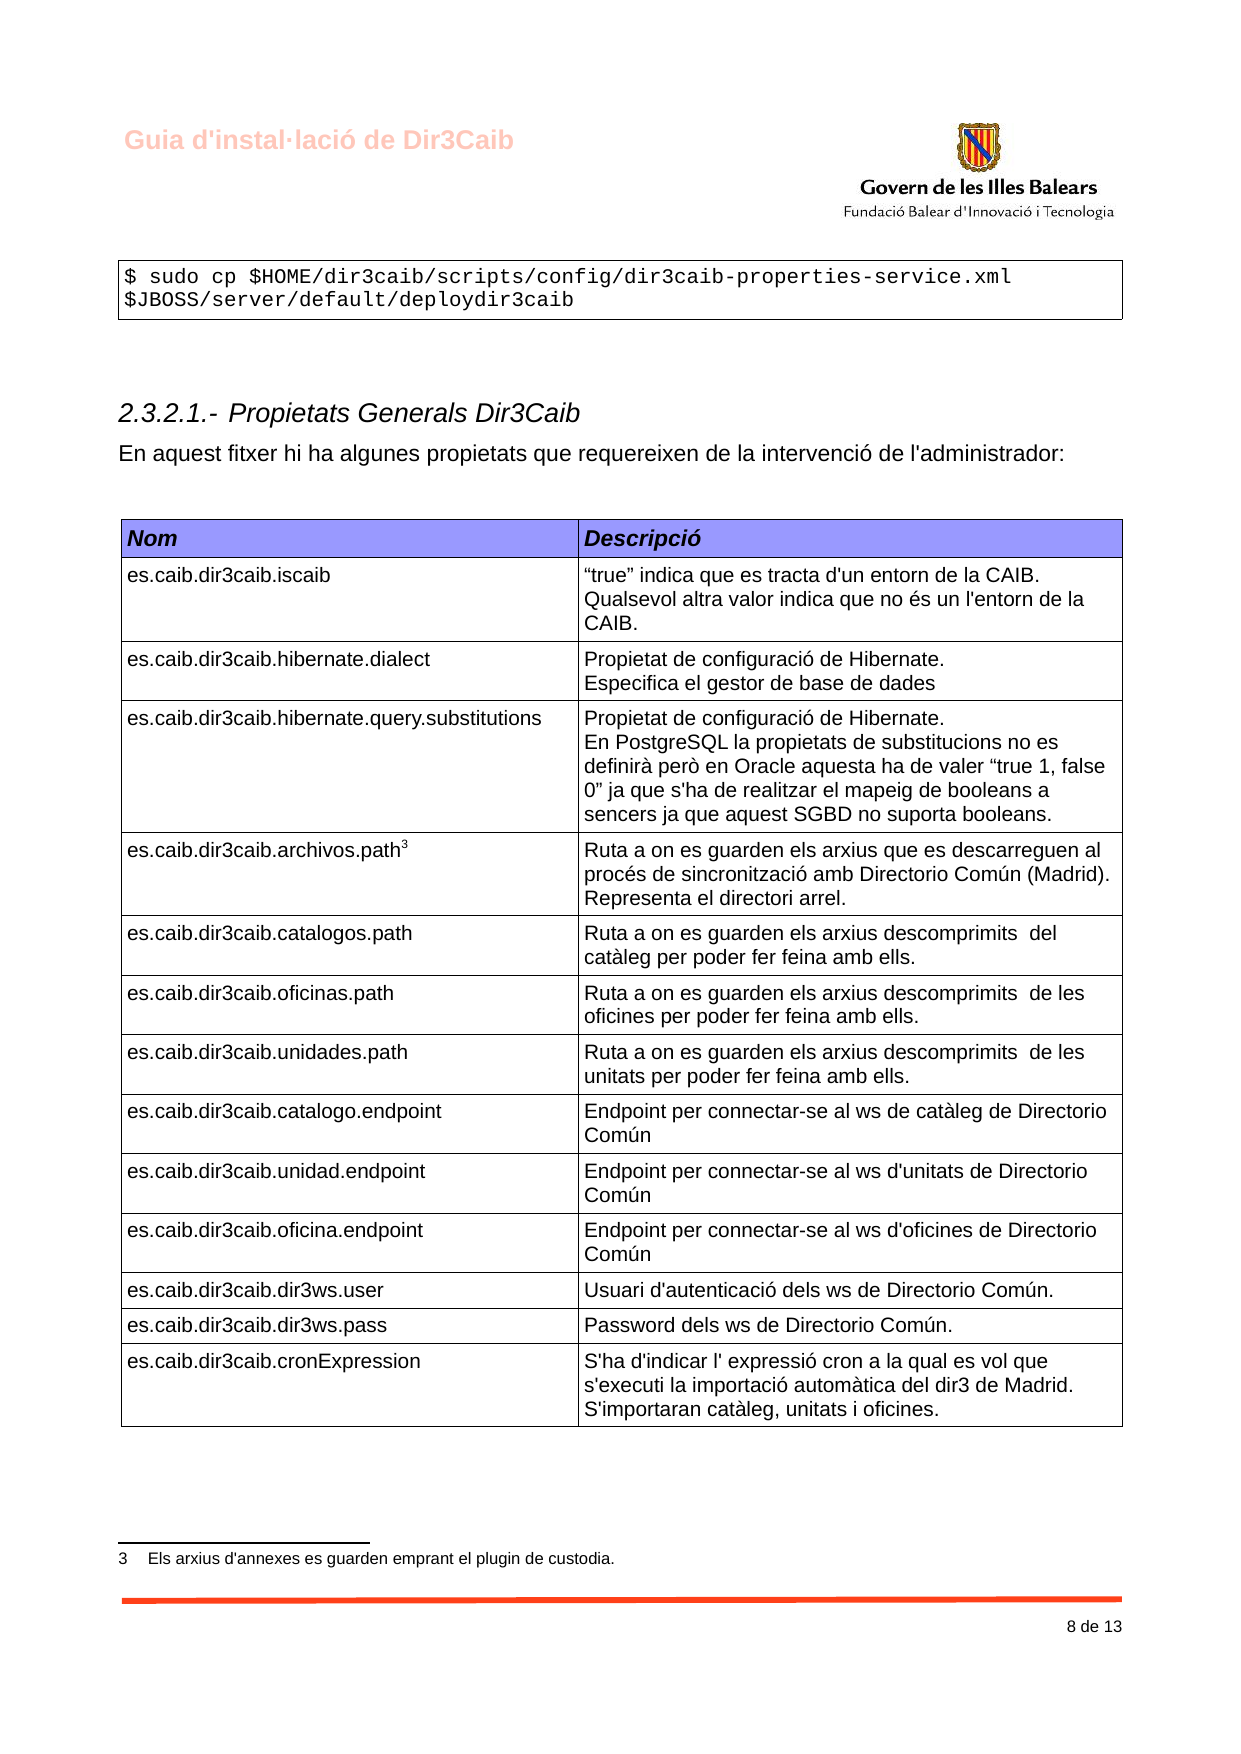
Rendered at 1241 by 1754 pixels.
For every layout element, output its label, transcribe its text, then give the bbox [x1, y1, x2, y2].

table_cell Endpoint per connectar-se al ws d'unitats de Directorio Común [579, 1154, 1122, 1212]
table_cell Ruta a on es guarden els arxius que es descarreguen al procés de sincronització amb Directorio Común (Madrid). Representa el directori arrel. [579, 833, 1122, 915]
table_cell Ruta a on es guarden els arxius descomprimits de les oficines per poder fer feina amb ells. [579, 976, 1122, 1034]
table_cell Usuari d'autenticació dels ws de Directorio Común. [579, 1273, 1122, 1307]
table_cell Password dels ws de Directorio Común. [579, 1309, 1122, 1343]
table_cell es.caib.dir3caib.catalogos.path [122, 916, 578, 974]
table_cell S'ha d'indicar l' expressió cron a la qual es vol que s'executi la importació automàtica del dir3 de Madrid. S'importaran catàleg, unitats i oficines. [579, 1344, 1122, 1426]
table_cell es.caib.dir3caib.archivos.path [122, 833, 578, 915]
table_cell es.caib.dir3caib.hibernate.dialect [122, 642, 578, 700]
table_cell Propietat de configuració de Hibernate. En PostgreSQL la propietats de substitucions no es definirà però en Oracle aquesta ha de valer “true 1, false 0” ja que s'ha de realitzar el mapeig de booleans a sencers ja que aquest SGBD no suporta booleans. [579, 701, 1122, 832]
table_cell es.caib.dir3caib.oficina.endpoint [122, 1214, 578, 1272]
table_cell Ruta a on es guarden els arxius descomprimits de les unitats per poder fer feina amb ells. [579, 1035, 1122, 1093]
table_cell Endpoint per connectar-se al ws d'oficines de Directorio Común [579, 1214, 1122, 1272]
picture [840, 123, 1117, 220]
table_cell es.caib.dir3caib.hibernate.query.substitutions [122, 701, 578, 832]
table_cell es.caib.dir3caib.catalogo.endpoint [122, 1095, 578, 1153]
table_header Descripció [579, 520, 1122, 557]
table_cell es.caib.dir3caib.unidad.endpoint [122, 1154, 578, 1212]
table_cell es.caib.dir3caib.dir3ws.user [122, 1273, 578, 1307]
table_cell es.caib.dir3caib.iscaib [122, 558, 578, 641]
table_header $ sudo cp $HOME/dir3caib/scripts/config/dir3caib-properties-service.xml $JBOSS/server/default/deploydir3caib [119, 261, 1122, 319]
table_header Nom [122, 520, 578, 557]
table_cell es.caib.dir3caib.unidades.path [122, 1035, 578, 1093]
table_cell es.caib.dir3caib.cronExpression [122, 1344, 578, 1426]
subtitle Propietats Generals Dir3Caib [118, 397, 1122, 428]
table_cell es.caib.dir3caib.dir3ws.pass [122, 1309, 578, 1343]
table_cell “true” indica que es tracta d'un entorn de la CAIB. Qualsevol altra valor indica que no és un l'entorn de la CAIB. [579, 558, 1122, 641]
table_cell Endpoint per connectar-se al ws de catàleg de Directorio Común [579, 1095, 1122, 1153]
table_cell Propietat de configuració de Hibernate. Especifica el gestor de base de dades [579, 642, 1122, 700]
text En aquest fitxer hi ha algunes propietats que requereixen de la intervenció de l'administrador: [118, 440, 1122, 467]
table_cell Ruta a on es guarden els arxius descomprimits del catàleg per poder fer feina amb ells. [579, 916, 1122, 974]
table_cell es.caib.dir3caib.oficinas.path [122, 976, 578, 1034]
